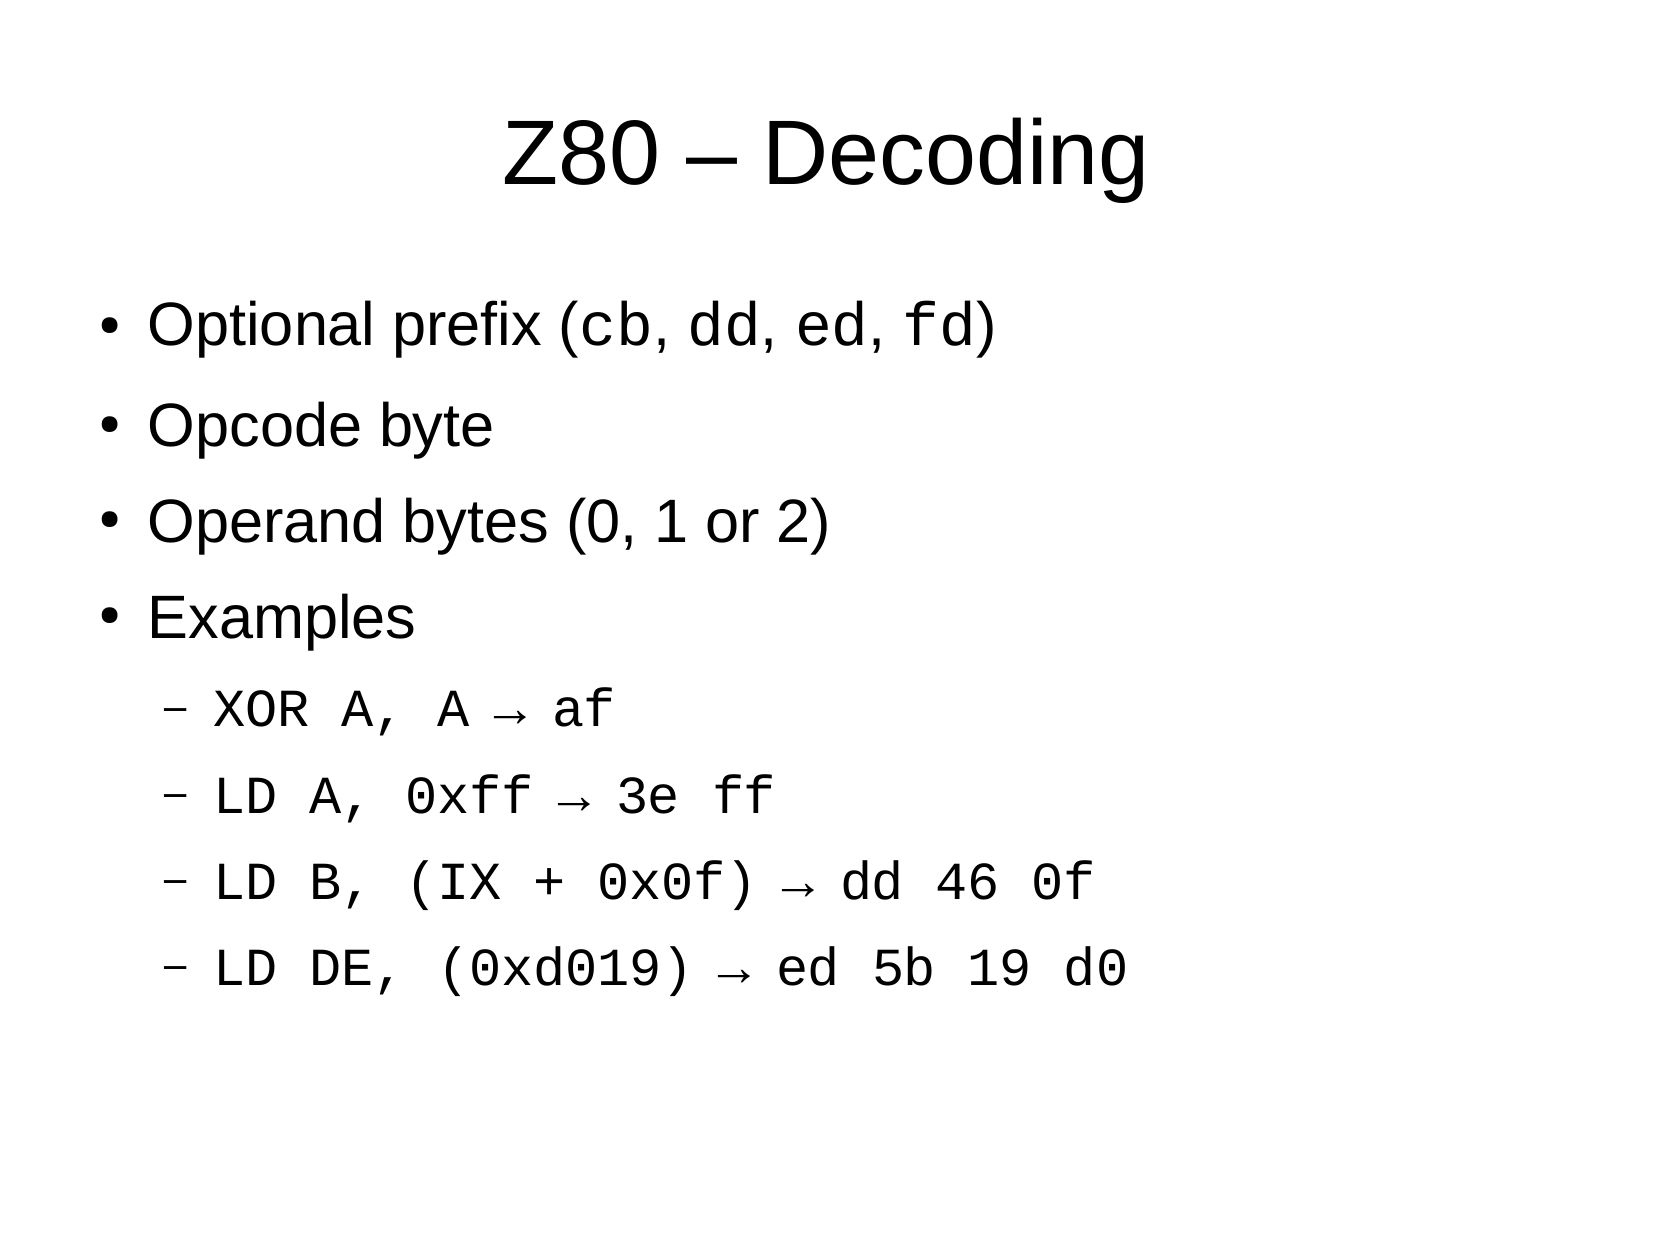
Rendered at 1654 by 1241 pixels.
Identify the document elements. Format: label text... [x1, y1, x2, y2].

list Optional prefix (cb, dd, ed, fd) Opcode byte Operand bytes (0, 1 or 2) Examples XOR A, A → af LD A, 0xff → 3e ff LD B, (IX + 0x0f) → dd 46 0f LD DE, (0xd019) → ed 5b 19 d0 [82, 290, 1538, 1010]
title Z80 – Decoding [82, 49, 1571, 257]
